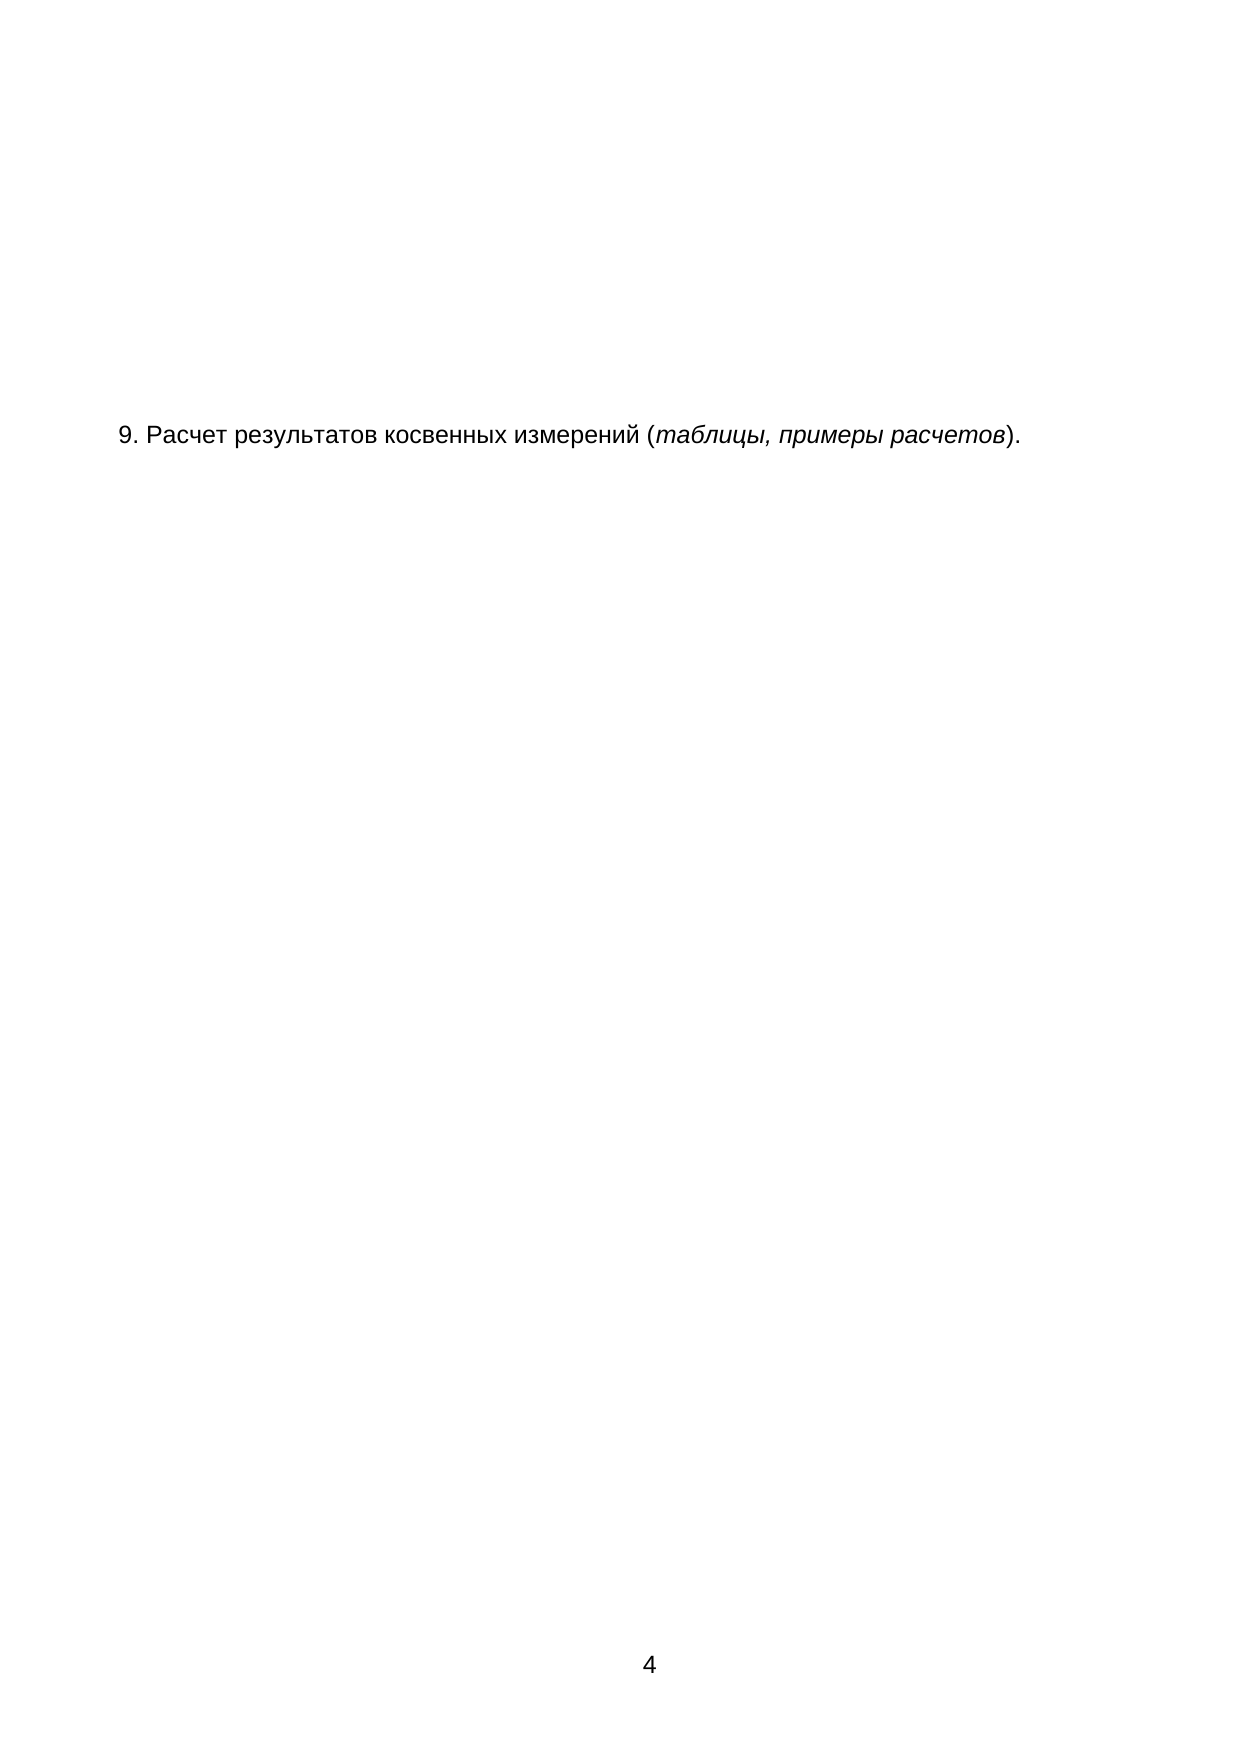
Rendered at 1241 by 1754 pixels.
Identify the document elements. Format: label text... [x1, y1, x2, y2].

text 9. Расчет результатов косвенных измерений (таблицы, примеры расчетов). [118, 420, 1181, 449]
